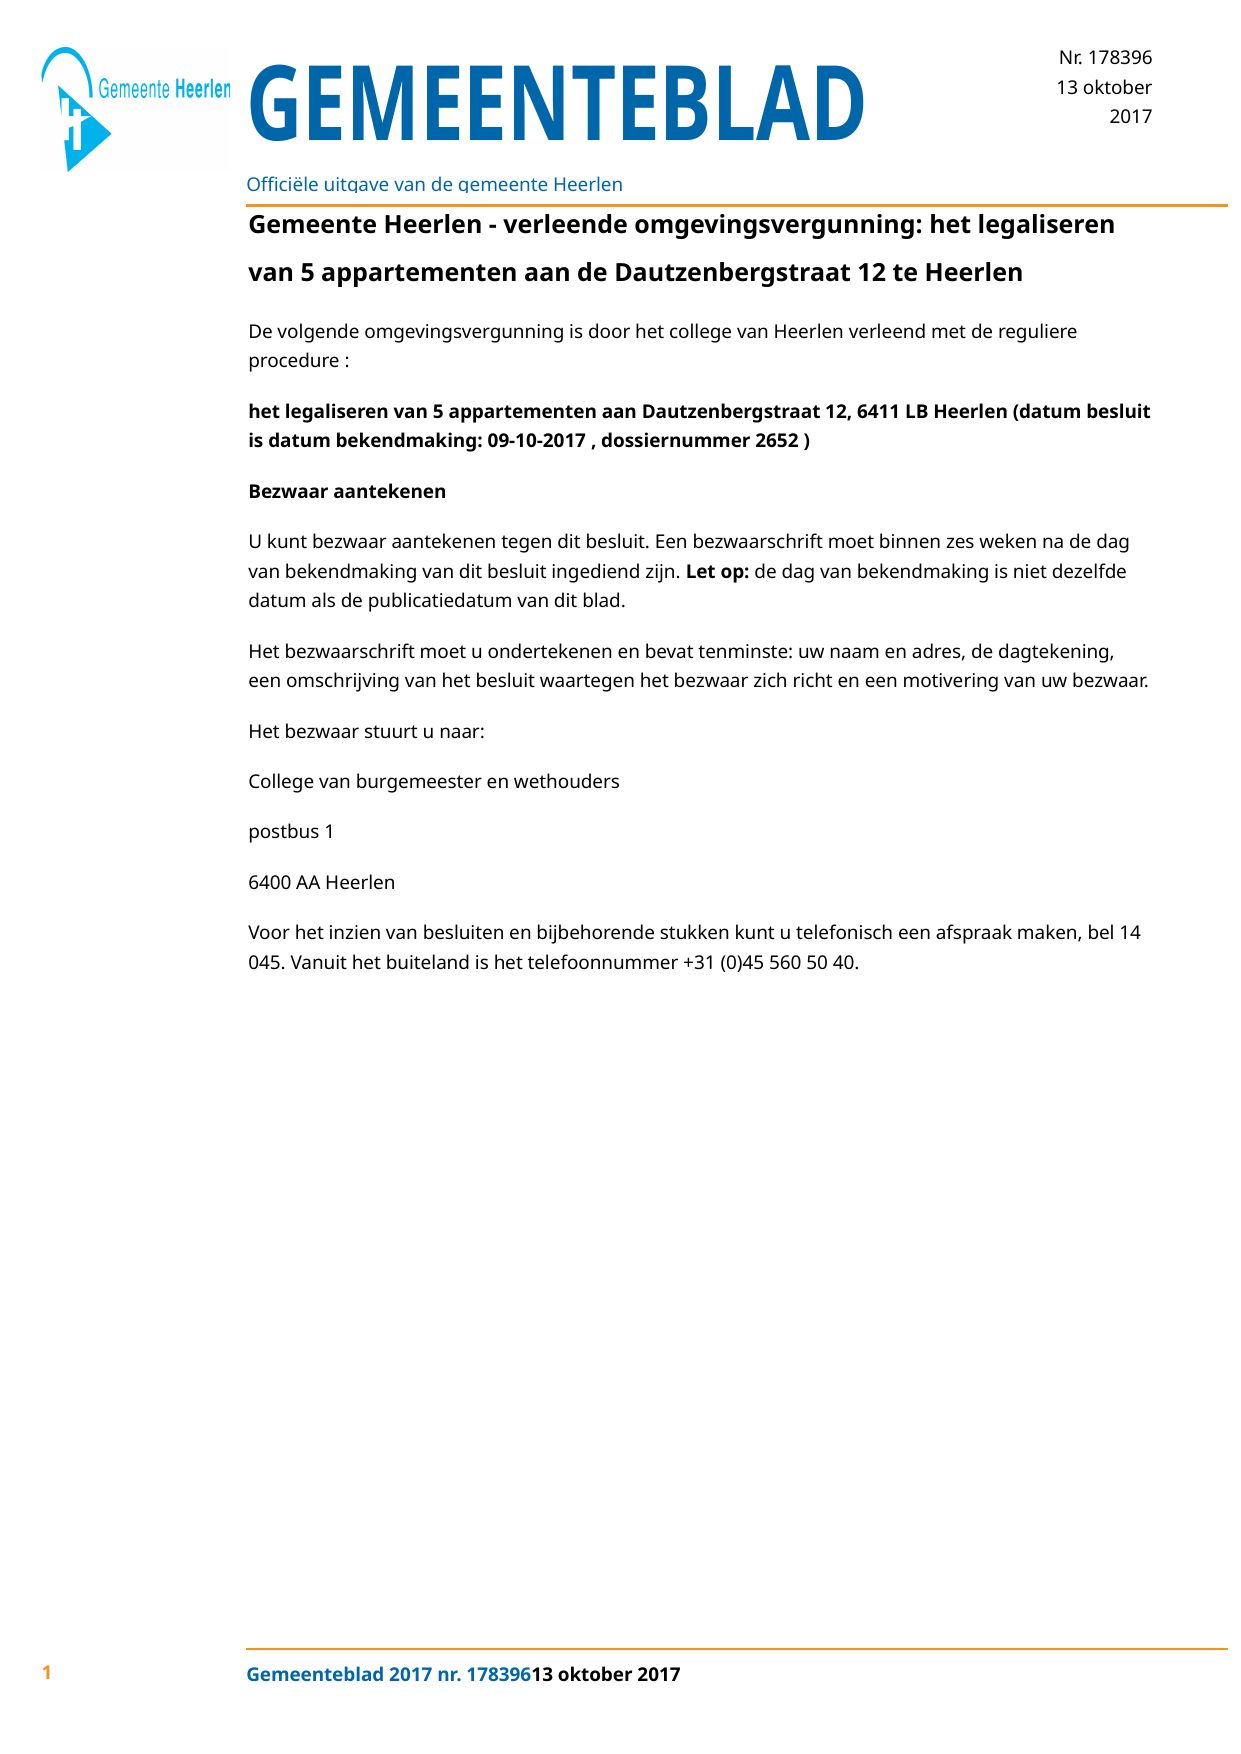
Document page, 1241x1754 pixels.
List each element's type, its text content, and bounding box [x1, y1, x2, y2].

text De volgende omgevingsvergunning is door het college van Heerlen verleend met de reguliere procedure : [248, 318, 1152, 373]
text 6400 AA Heerlen [248, 869, 1152, 895]
text Voor het inzien van besluiten en bijbehorende stukken kunt u telefonisch een afspraak maken, bel 14 045. Vanuit het buiteland is het telefoonnummer +31 (0)45 560 50 40. [248, 919, 1152, 975]
picture [41, 47, 231, 172]
text Bezwaar aantekenen [248, 478, 1152, 504]
text Gemeente Heerlen - verleende omgevingsvergunning: het legaliseren van 5 appartementen aan de Dautzenbergstraat 12 te Heerlen [248, 207, 1152, 288]
text Het bezwaarschrift moet u ondertekenen en bevat tenminste: uw naam en adres, de dagtekening, een omschrijving van het besluit waartegen het bezwaar zich richt en een motivering van uw bezwaar. [248, 638, 1152, 693]
picture [41, 47, 58, 70]
text postbus 1 [248, 819, 1152, 844]
text U kunt bezwaar aantekenen tegen dit besluit. Een bezwaarschrift moet binnen zes weken na de dag van bekendmaking van dit besluit ingediend zijn. Let op: de dag van bekendmaking is niet dezelfde datum als de publicatiedatum van dit blad. [248, 528, 1152, 613]
text College van burgemeester en wethouders [248, 768, 1152, 794]
text het legaliseren van 5 appartementen aan Dautzenbergstraat 12, 6411 LB Heerlen (datum besluit is datum bekendmaking: 09-10-2017 , dossiernummer 2652 ) [248, 398, 1152, 453]
text Het bezwaar stuurt u naar: [248, 718, 1152, 744]
